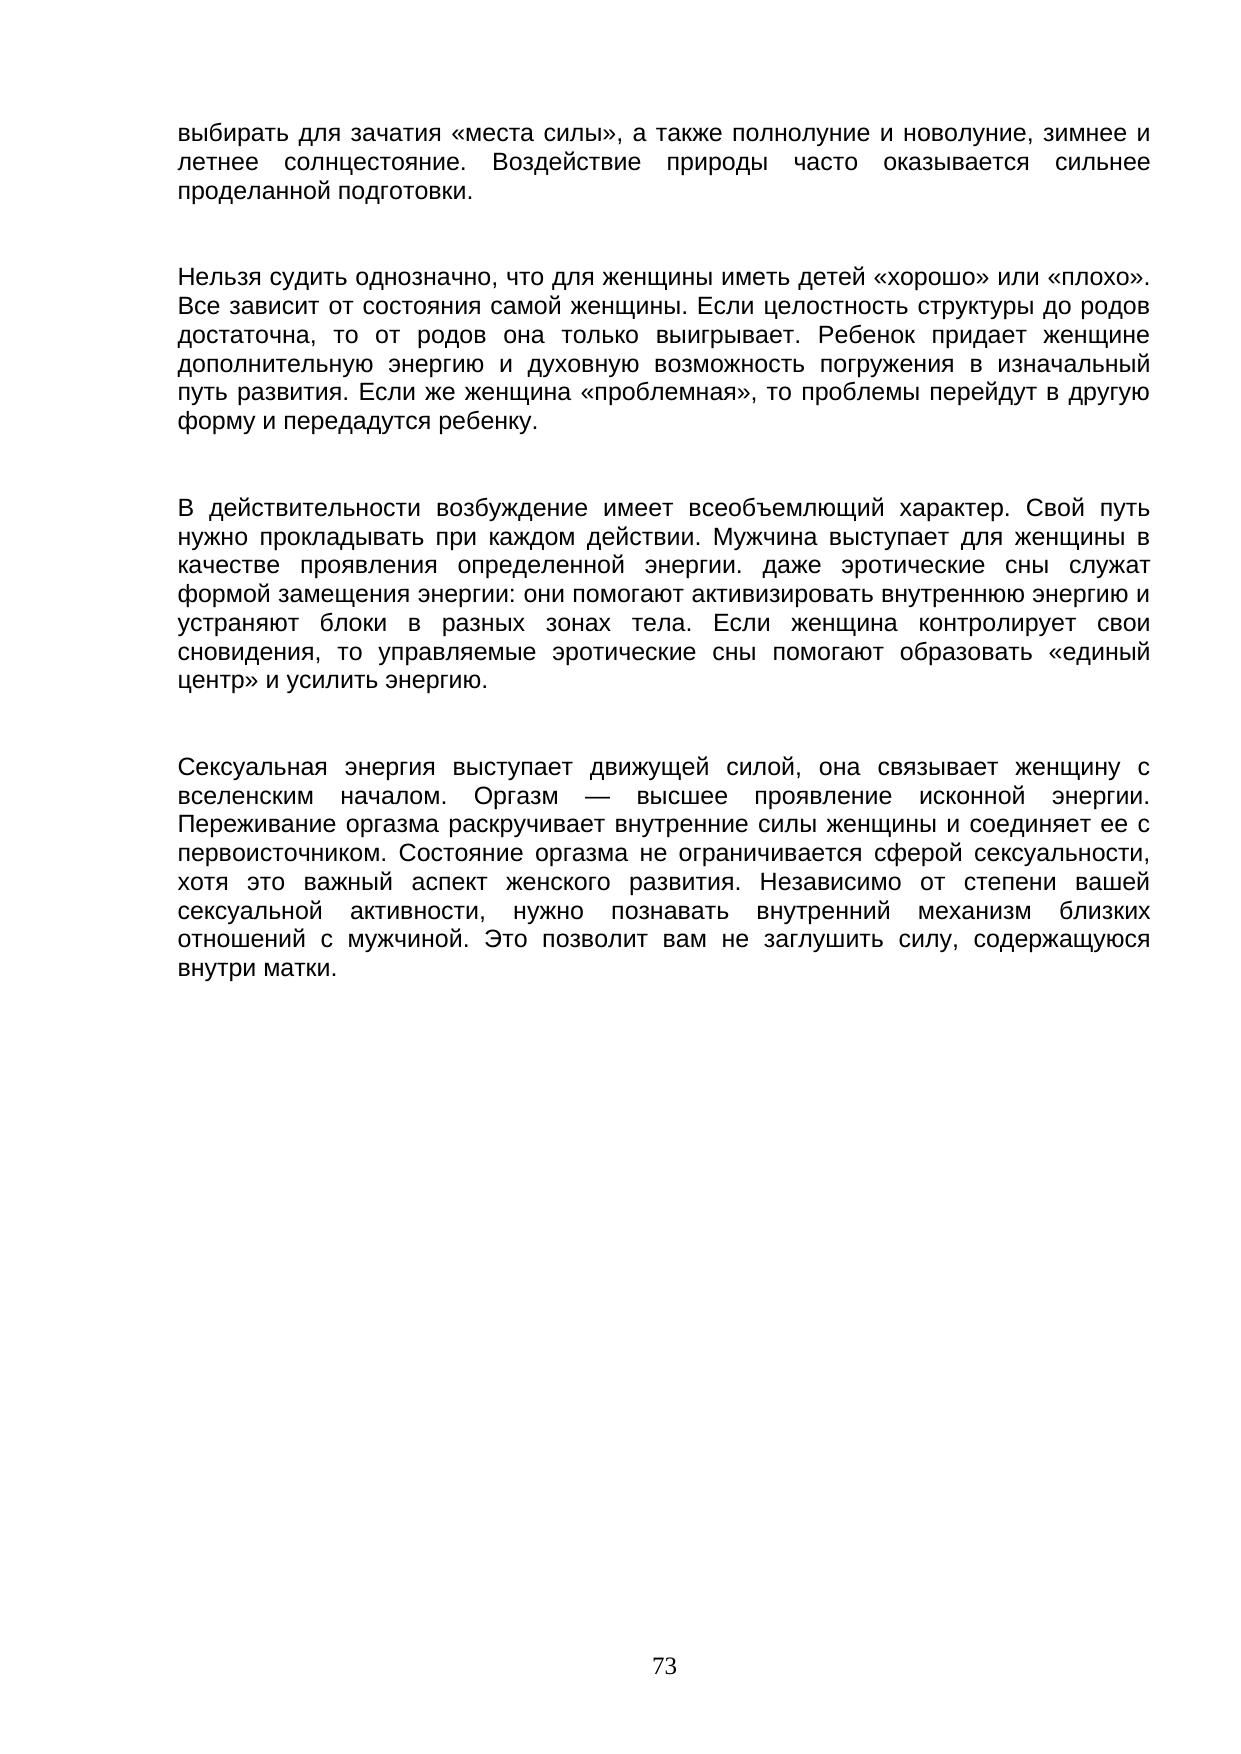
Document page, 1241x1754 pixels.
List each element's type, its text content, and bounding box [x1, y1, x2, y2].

text В действительности возбуждение имеет всеобъемлющий характер. Свой путь нужно прокладывать при каждом действии. Мужчина выступает для женщины в качестве проявления определенной энергии. даже эротические сны служат формой замещения энергии: они помогают активизировать внутреннюю энергию и устраняют блоки в разных зонах тела. Если женщина контролирует свои сновидения, то управляемые эротические сны помогают образовать «единый центр» и усилить энергию. [177, 464, 1152, 694]
text Нельзя судить однозначно, что для женщины иметь детей «хорошо» или «плохо». Все зависит от состояния самой женщины. Если целостность структуры до родов достаточна, то от родов она только выигрывает. Ребенок придает женщине дополнительную энергию и духовную возможность погружения в изначальный путь развития. Если же женщина «проблемная», то проблемы перейдут в другую форму и передадутся ребенку. [177, 233, 1152, 435]
text выбирать для зачатия «места силы», а также полнолуние и новолуние, зимнее и летнее солнцестояние. Воздействие природы часто оказывается сильнее проделанной подготовки. [177, 118, 1152, 204]
text Сексуальная энергия выступает движущей силой, она связывает женщину с вселенским началом. Оргазм — высшее проявление исконной энергии. Переживание оргазма раскручивает внутренние силы женщины и соединяет ее с первоисточником. Состояние оргазма не ограничивается сферой сексуальности, хотя это важный аспект женского развития. Независимо от степени вашей сексуальной активности, нужно познавать внутренний механизм близких отношений с мужчиной. Это позволит вам не заглушить силу, содержащуюся внутри матки. [177, 723, 1152, 982]
